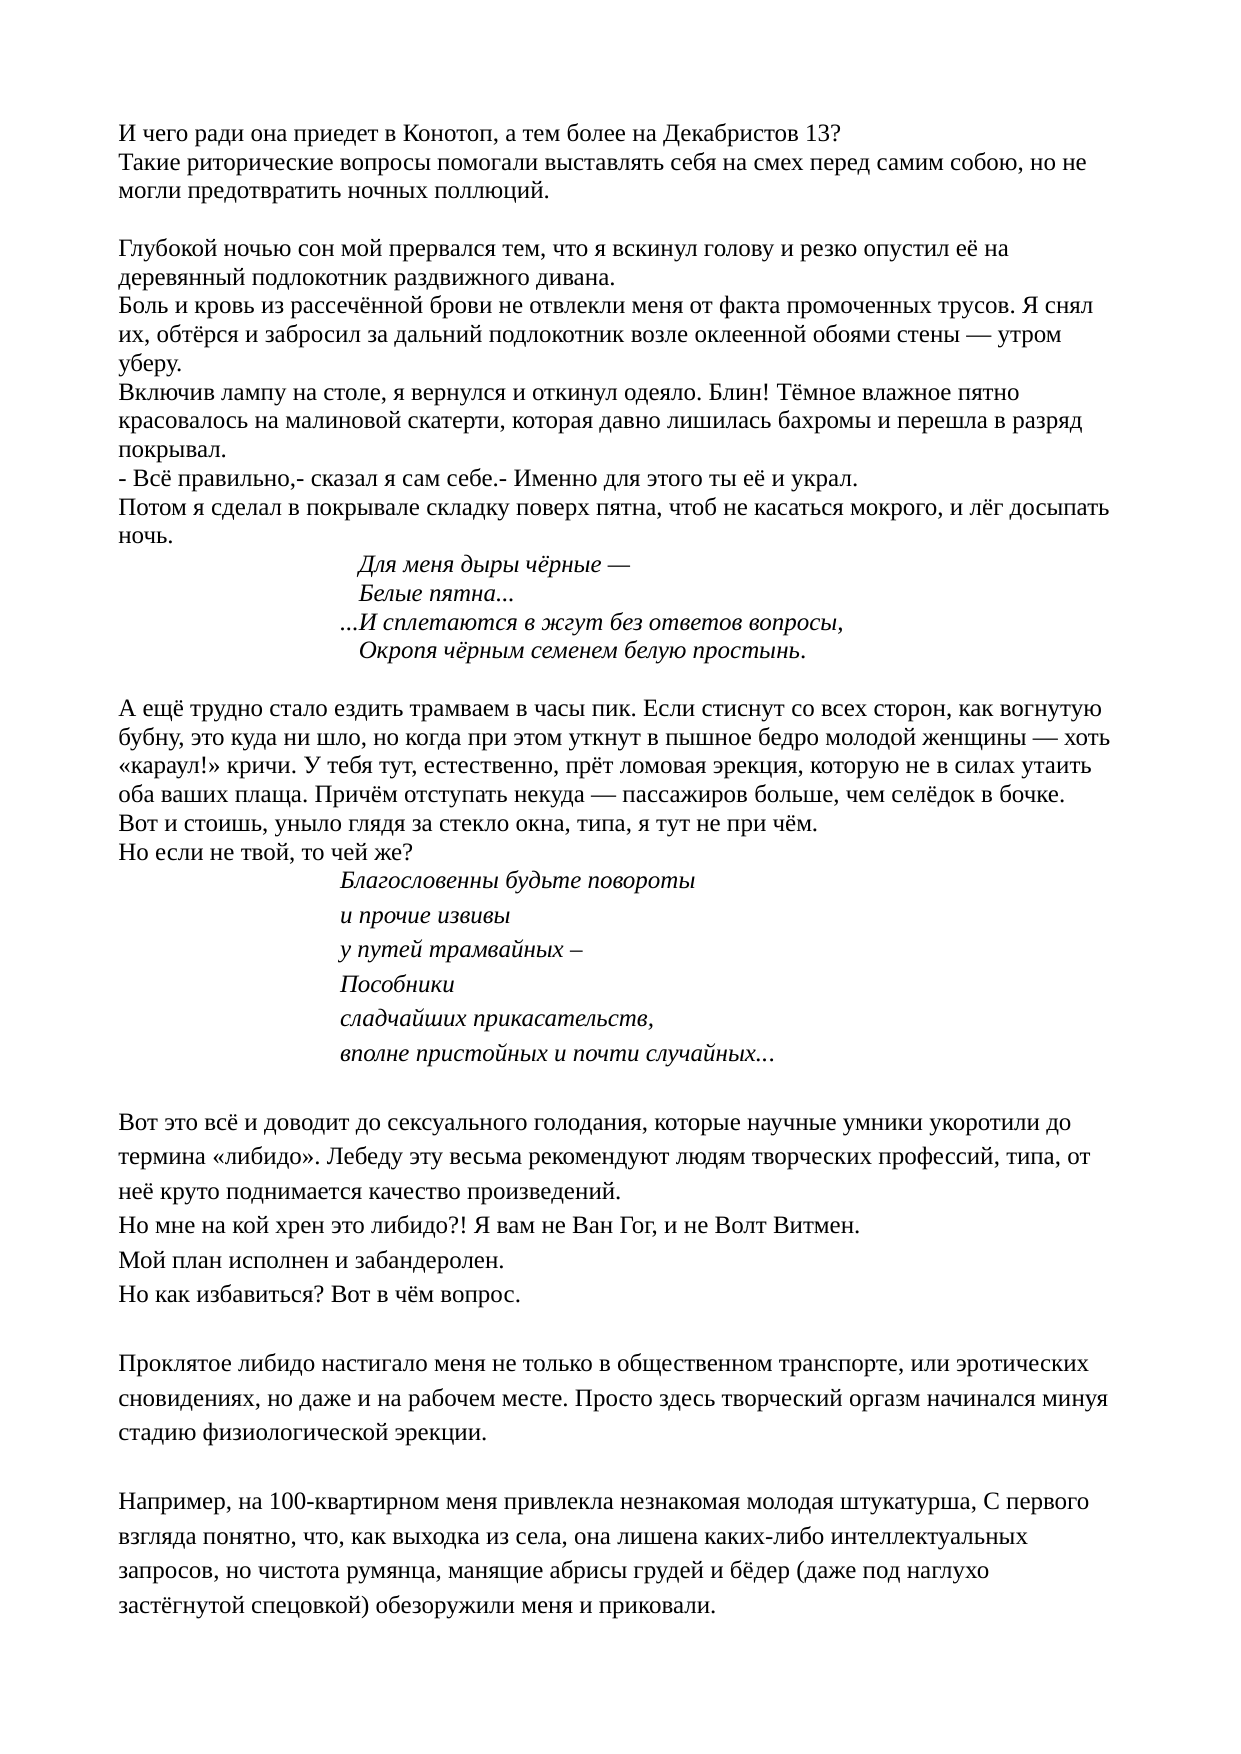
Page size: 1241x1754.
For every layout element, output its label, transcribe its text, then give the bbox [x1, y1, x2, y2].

text Мой план исполнен и забандеролен. [118, 1245, 1122, 1274]
text Окропя чёрным семенем белую простынь. [118, 636, 1122, 664]
text Благословенны будьте повороты [118, 866, 1122, 894]
text Например, на 100-квартирном меня привлекла незнакомая молодая штукатурша, С первого взгляда понятно, что, как выходка из села, она лишена каких-либо интеллектуальных запросов, но чистота румянца, манящие абрисы грудей и бёдер (даже под наглухо застёгнутой спецовкой) обезоружили меня и приковали. [118, 1486, 1122, 1618]
text Проклятое либидо настигало меня не только в общественном транспорте, или эротических сновидениях, но даже и на рабочем месте. Просто здесь творческий оргазм начинался минуя стадию физиологической эрекции. [118, 1348, 1122, 1446]
text Для меня дыры чёрные — [118, 549, 1122, 578]
text и прочие извивы [118, 900, 1122, 929]
text Включив лампу на столе, я вернулся и откинул одеяло. Блин! Тёмное влажное пятно красовалось на малиновой скатерти, которая давно лишилась бахромы и перешла в разряд покрывал. [118, 377, 1122, 463]
text Вот это всё и доводит до сексуального голодания, которые научные умники укоротили до термина «либидо». Лебеду эту весьма рекомендуют людям творческих профессий, типа, от неё круто поднимается качество произведений. [118, 1107, 1122, 1205]
text Боль и кровь из рассечённой брови не отвлекли меня от факта промоченных трусов. Я снял их, обтёрся и забросил за дальний подлокотник возле оклеенной обоями стены — утром уберу. [118, 291, 1122, 377]
text Такие риторические вопросы помогали выставлять себя на смех перед самим собою, но не могли предотвратить ночных поллюций. [118, 147, 1122, 204]
text ...И сплетаются в жгут без ответов вопросы, [118, 607, 1122, 636]
text Белые пятна... [118, 578, 1122, 607]
text И чего ради она приедет в Конотоп, а тем более на Декабристов 13? [118, 118, 1122, 147]
text Пособники [118, 969, 1122, 998]
text Потом я сделал в покрывале складку поверх пятна, чтоб не касаться мокрого, и лёг досыпать ночь. [118, 492, 1122, 549]
text Глубокой ночью сон мой прервался тем, что я вскинул голову и резко опустил её на деревянный подлокотник раздвижного дивана. [118, 233, 1122, 291]
text Но если не твой, то чей же? [118, 837, 1122, 866]
text Но как избавиться? Вот в чём вопрос. [118, 1279, 1122, 1308]
text у путей трамвайных – [118, 934, 1122, 963]
text Вот и стоишь, уныло глядя за стекло окна, типа, я тут не при чём. [118, 808, 1122, 837]
text А ещё трудно стало ездить трамваем в часы пик. Если стиснут со всех сторон, как вогнутую бубну, это куда ни шло, но когда при этом уткнут в пышное бедро молодой женщины — хоть «караул!» кричи. У тебя тут, естественно, прёт ломовая эрекция, которую не в силах утаить оба ваших плаща. Причём отступать некуда — пассажиров больше, чем селёдок в бочке. [118, 693, 1122, 808]
text сладчайших прикасательств, [118, 1003, 1122, 1032]
text Но мне на кой хрен это либидо?! Я вам не Ван Гог, и не Волт Витмен. [118, 1210, 1122, 1239]
text вполне пристойных и почти случайных... [118, 1038, 1122, 1067]
text - Всё правильно,- сказал я сам себе.- Именно для этого ты её и украл. [118, 463, 1122, 492]
